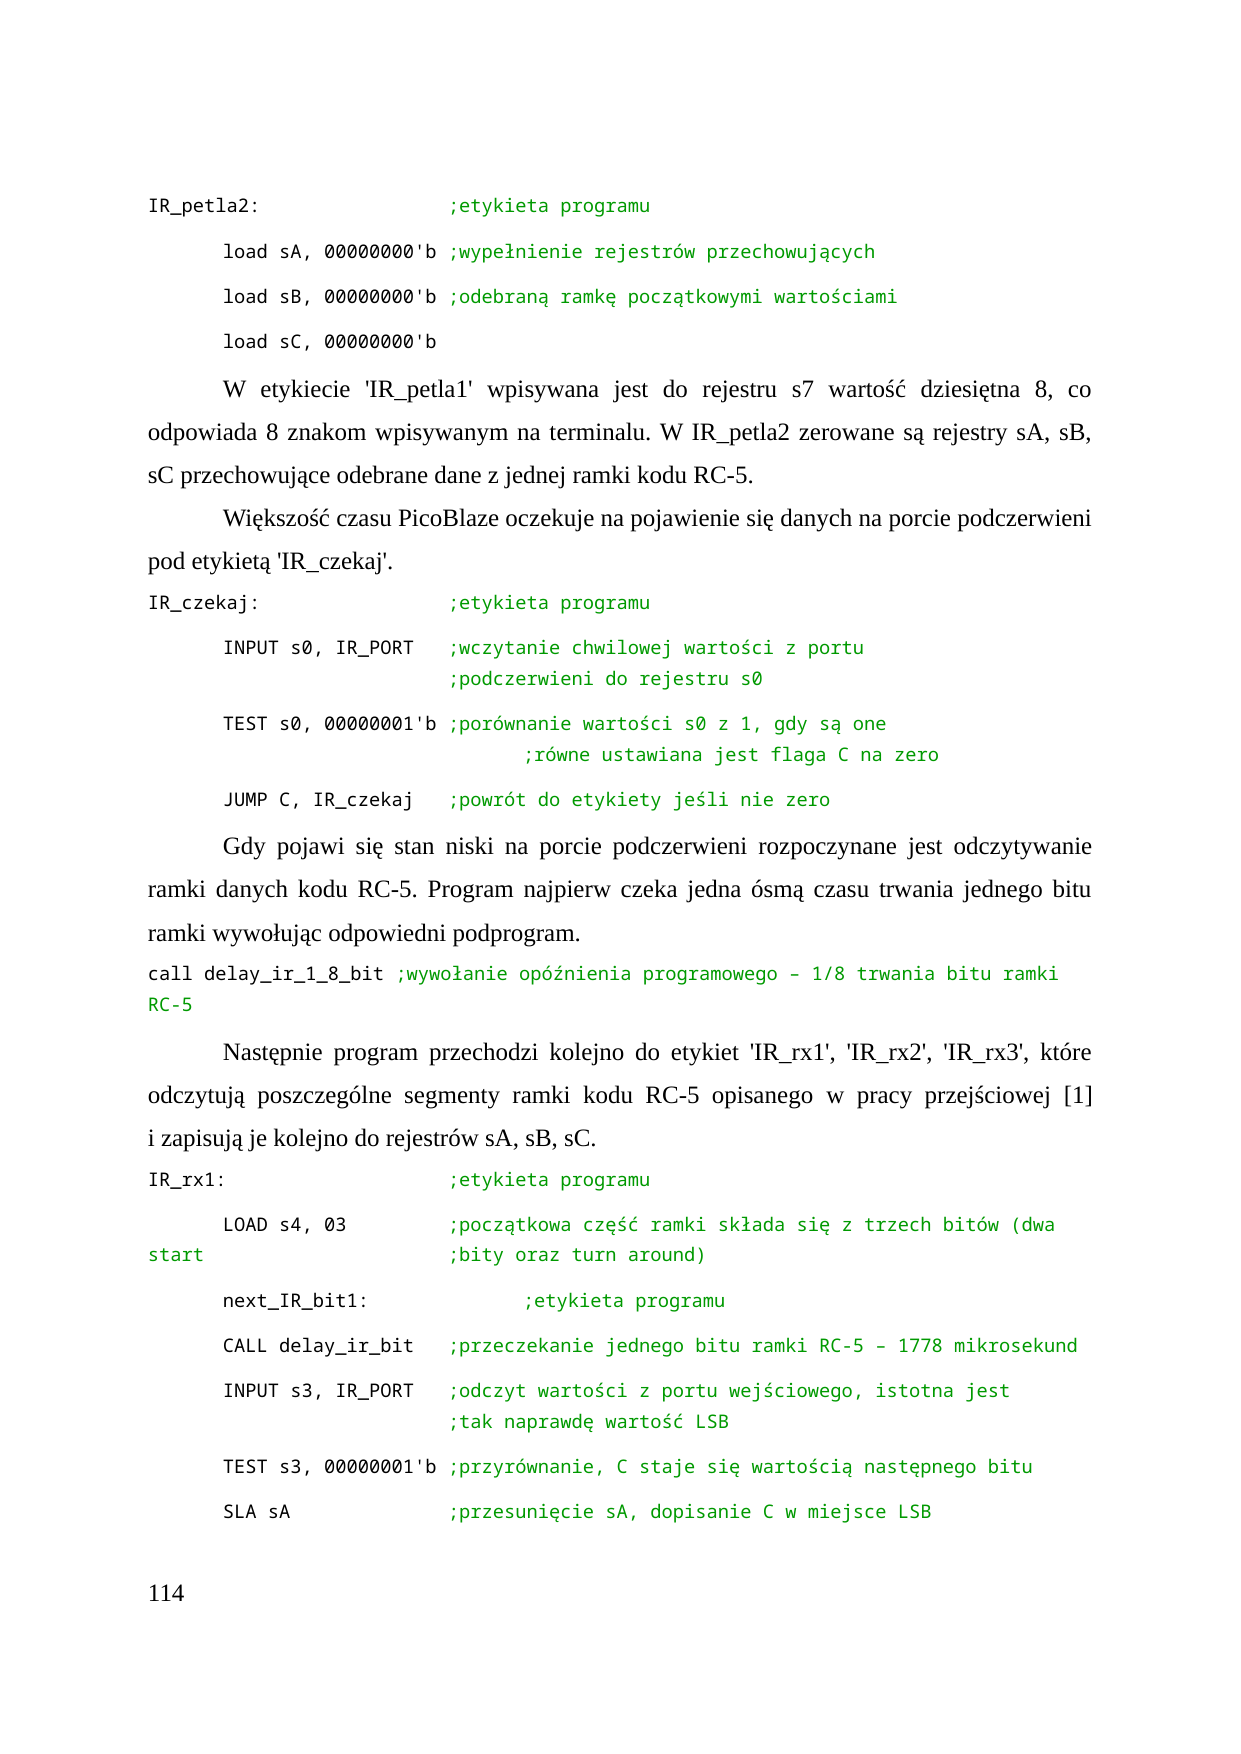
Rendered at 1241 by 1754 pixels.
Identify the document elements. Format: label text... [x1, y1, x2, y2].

text Gdy pojawi się stan niski na porcie podczerwieni rozpoczynane jest odczytywanie ramki danych kodu RC-5. Program najpierw czeka jedna ósmą czasu trwania jednego bitu ramki wywołując odpowiedni podprogram. [148, 831, 1093, 946]
text IR_czekaj: ;etykieta programu [148, 589, 1093, 615]
text Większość czasu PicoBlaze oczekuje na pojawienie się danych na porcie podczerwieni pod etykietą 'IR_czekaj'. [148, 503, 1093, 575]
text W etykiecie 'IR_petla1' wpisywana jest do rejestru s7 wartość dziesiętna 8, co odpowiada 8 znakom wpisywanym na terminalu. W IR_petla2 zerowane są rejestry sA, sB, sC przechowujące odebrane dane z jednej ramki kodu RC-5. [148, 374, 1093, 489]
text TEST s3, 00000001'b ;przyrównanie, C staje się wartością następnego bitu [148, 1453, 1093, 1479]
text SLA sA ;przesunięcie sA, dopisanie C w miejsce LSB [148, 1498, 1093, 1524]
text JUMP C, IR_czekaj ;powrót do etykiety jeśli nie zero [148, 786, 1093, 812]
text LOAD s4, 03 ;początkowa część ramki składa się z trzech bitów (dwa start ;bity oraz turn around) [148, 1211, 1093, 1267]
text IR_petla2: ;etykieta programu [148, 193, 1093, 218]
text TEST s0, 00000001'b ;porównanie wartości s0 z 1, gdy są one ;równe ustawiana jest flaga C na zero [148, 710, 1093, 766]
text load sC, 00000000'b [148, 328, 1093, 354]
text Następnie program przechodzi kolejno do etykiet 'IR_rx1', 'IR_rx2', 'IR_rx3', które odczytują poszczególne segmenty ramki kodu RC-5 opisanego w pracy przejściowej [1] i zapisują je kolejno do rejestrów sA, sB, sC. [148, 1037, 1093, 1152]
text load sB, 00000000'b ;odebraną ramkę początkowymi wartościami [148, 283, 1093, 309]
text next_IR_bit1: ;etykieta programu [148, 1287, 1093, 1312]
text load sA, 00000000'b ;wypełnienie rejestrów przechowujących [148, 238, 1093, 263]
text CALL delay_ir_bit ;przeczekanie jednego bitu ramki RC-5 – 1778 mikrosekund [148, 1332, 1093, 1358]
text call delay_ir_1_8_bit ;wywołanie opóźnienia programowego – 1/8 trwania bitu ramki RC-5 [148, 961, 1093, 1017]
text INPUT s3, IR_PORT ;odczyt wartości z portu wejściowego, istotna jest ;tak naprawdę wartość LSB [148, 1377, 1093, 1433]
text INPUT s0, IR_PORT ;wczytanie chwilowej wartości z portu ;podczerwieni do rejestru s0 [148, 634, 1093, 691]
text IR_rx1: ;etykieta programu [148, 1166, 1093, 1191]
